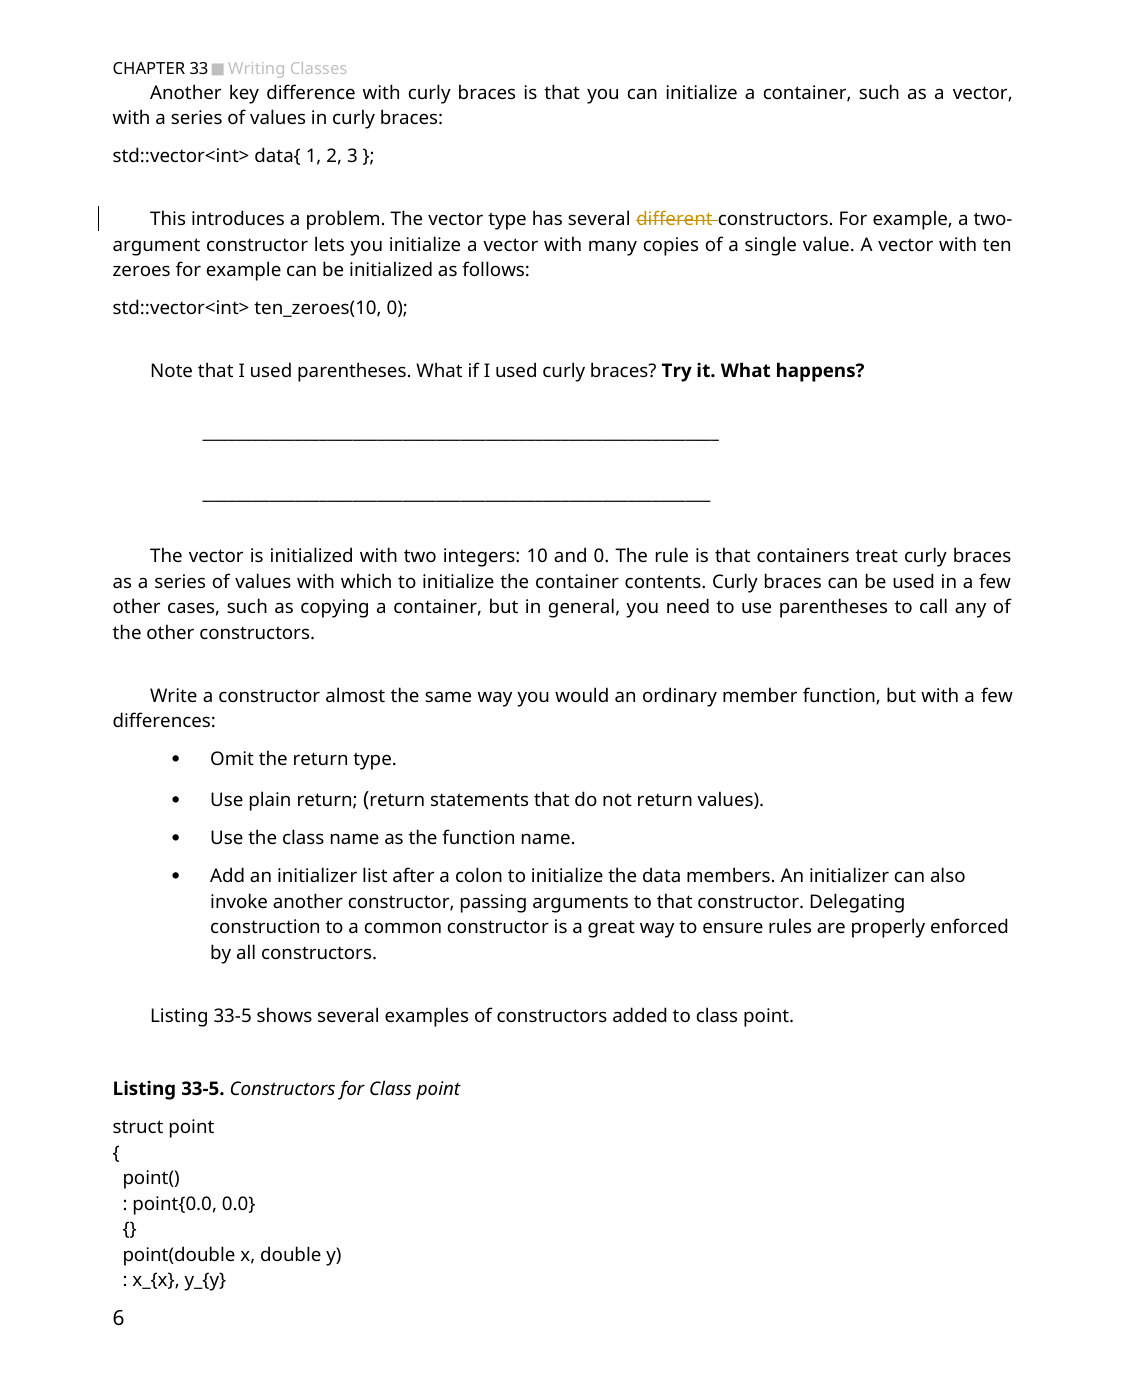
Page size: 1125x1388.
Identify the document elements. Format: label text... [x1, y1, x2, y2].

text Listing 33-5 shows several examples of constructors added to class point. [112, 1002, 1012, 1028]
text : x_{x}, y_{y} [112, 1267, 1012, 1292]
list Add an initializer list after a colon to initialize the data members. An initializer can also invoke another constructor, passing arguments to that constructor. Delegating construction to a common constructor is a great way to ensure rules are properly enforced by all constructors. [172, 863, 1012, 965]
text point(double x, double y) [112, 1241, 1012, 1267]
text Note that I used parentheses. What if I used curly braces? Try it. What happens? [112, 358, 1012, 383]
text {} [112, 1216, 1012, 1241]
list ______________________________________________________________ [202, 418, 1012, 444]
text std::vector<int> ten_zeroes(10, 0); [112, 294, 1012, 320]
text struct point [112, 1114, 1012, 1139]
text This introduces a problem. The vector type has several constructors. For example, a two-argument constructor lets you initialize a vector with many copies of a single value. A vector with ten zeroes for example can be initialized as follows: [112, 206, 1012, 282]
text std::vector<int> data{ 1, 2, 3 }; [112, 142, 1012, 168]
text The vector is initialized with two integers: 10 and 0. The rule is that containers treat curly braces as a series of values with which to initialize the container contents. Curly braces can be used in a few other cases, such as copying a container, but in general, you need to use parentheses to call any of the other constructors. [112, 542, 1012, 644]
list Use the class name as the function name. [172, 824, 1012, 850]
text { [112, 1139, 1012, 1165]
list Omit the return type. [172, 746, 1012, 771]
text point() [112, 1165, 1012, 1190]
text Write a constructor almost the same way you would an ordinary member function, but with a few differences: [112, 682, 1012, 733]
text Another key difference with curly braces is that you can initialize a container, such as a vector, with a series of values in curly braces: [112, 79, 1012, 130]
text : point{0.0, 0.0} [112, 1190, 1012, 1216]
text Listing 33-5. Constructors for Class point [112, 1076, 1012, 1101]
list Use plain return; (return statements that do not return values). [172, 784, 1012, 812]
list _____________________________________________________________ [202, 479, 1012, 505]
